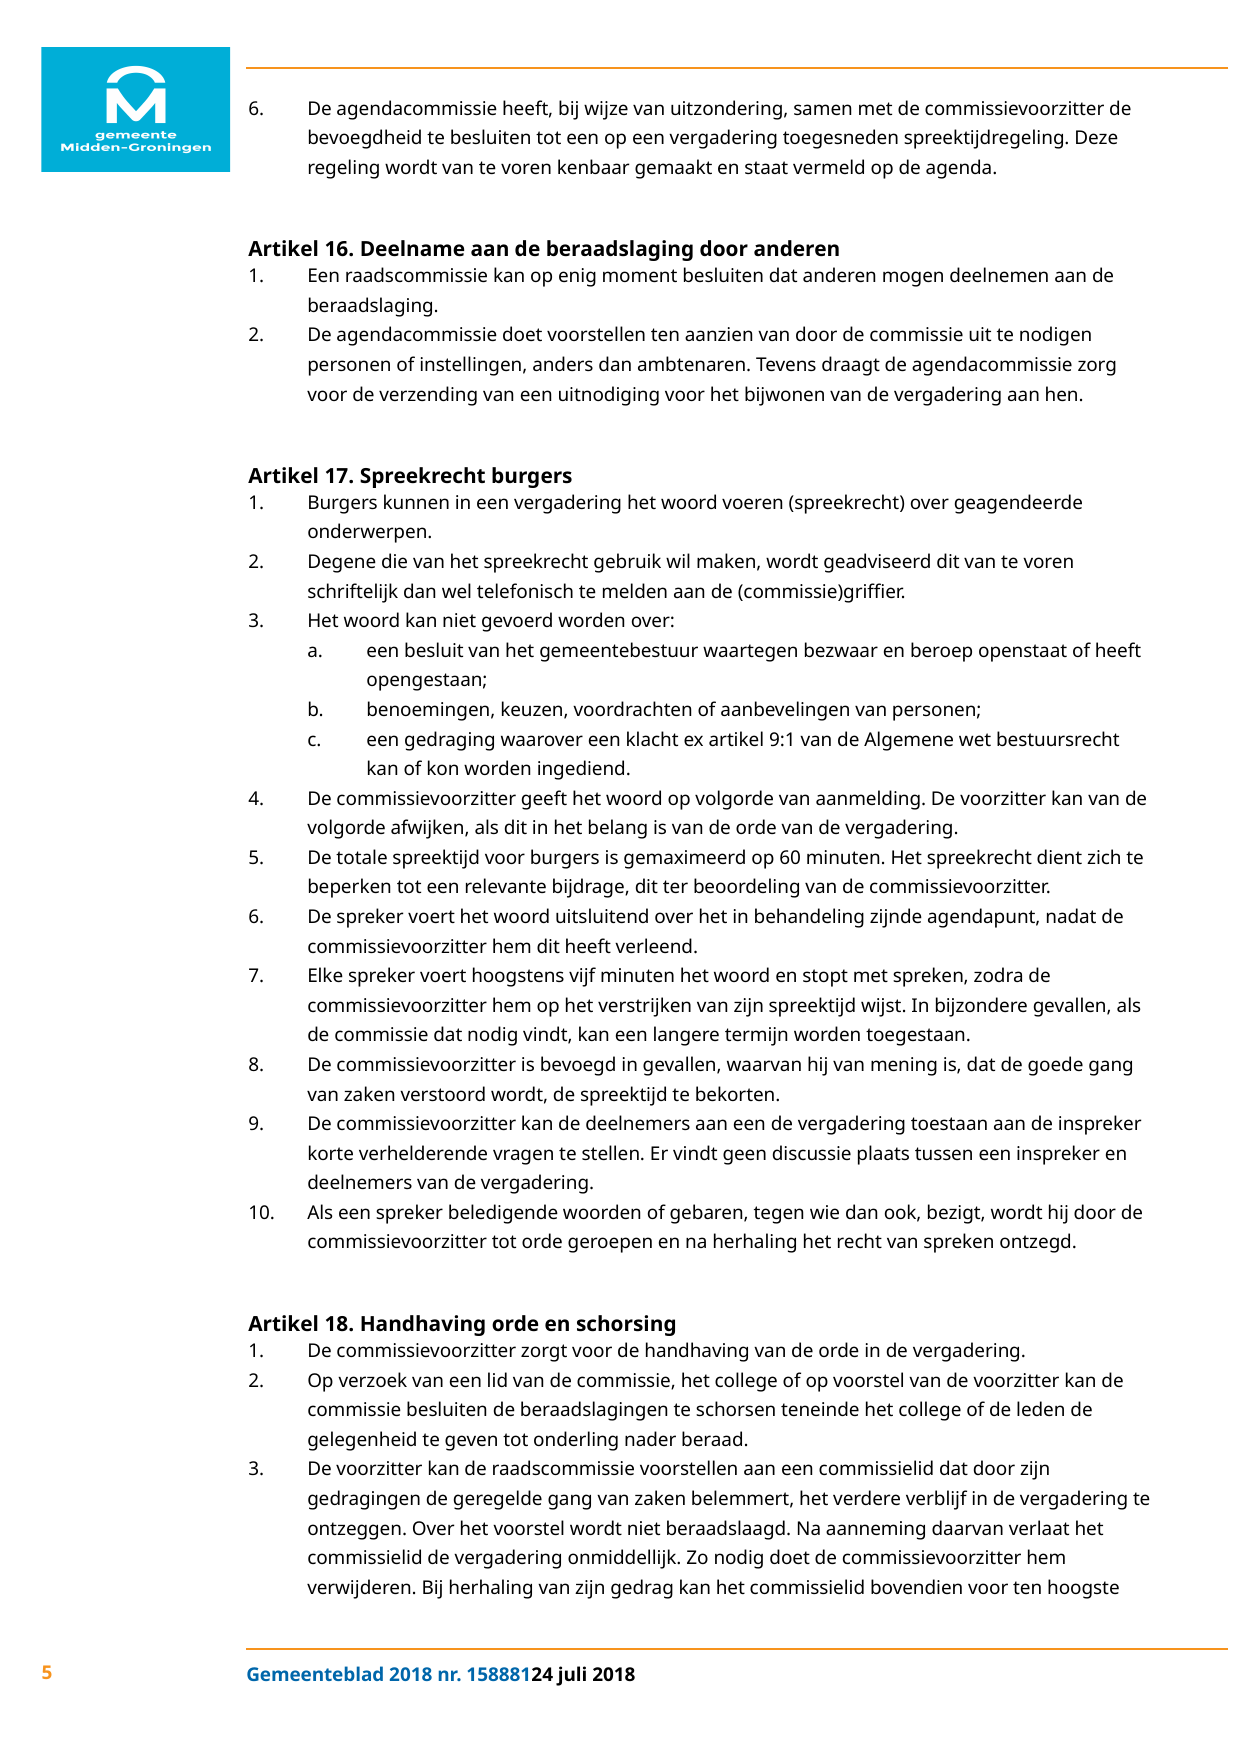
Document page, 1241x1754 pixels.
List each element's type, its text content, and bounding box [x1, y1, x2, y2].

list De totale spreektijd voor burgers is gemaximeerd op 60 minuten. Het spreekrecht dient zich te beperken tot een relevante bijdrage, dit ter beoordeling van de commissievoorzitter. [248, 844, 1152, 899]
text Artikel 16. Deelname aan de beraadslaging door anderen [248, 234, 1152, 262]
list Als een spreker beledigende woorden of gebaren, tegen wie dan ook, bezigt, wordt hij door de commissievoorzitter tot orde geroepen en na herhaling het recht van spreken ontzegd. [248, 1199, 1152, 1254]
list benoemingen, keuzen, voordrachten of aanbevelingen van personen; [307, 696, 1152, 722]
picture [108, 66, 164, 82]
list De commissievoorzitter zorgt voor de handhaving van de orde in de vergadering. [248, 1337, 1152, 1363]
list De voorzitter kan de raadscommissie voorstellen aan een commissielid dat door zijn gedragingen de geregelde gang van zaken belemmert, het verdere verblijf in de vergadering te ontzeggen. Over het voorstel wordt niet beraadslaagd. Na aanneming daarvan verlaat het commissielid de vergadering onmiddellijk. Zo nodig doet de commissievoorzitter hem verwijderen. Bij herhaling van zijn gedrag kan het commissielid bovendien voor ten hoogste [248, 1456, 1152, 1599]
list Een raadscommissie kan op enig moment besluiten dat anderen mogen deelnemen aan de beraadslaging. [248, 262, 1152, 318]
list een besluit van het gemeentebestuur waartegen bezwaar en beroep openstaat of heeft opengestaan; [307, 637, 1152, 692]
list De spreker voert het woord uitsluitend over het in behandeling zijnde agendapunt, nadat de commissievoorzitter hem dit heeft verleend. [248, 903, 1152, 959]
list De commissievoorzitter geeft het woord op volgorde van aanmelding. De voorzitter kan van de volgorde afwijken, als dit in het belang is van de orde van de vergadering. [248, 785, 1152, 840]
list een gedraging waarover een klacht ex artikel 9:1 van de Algemene wet bestuursrecht kan of kon worden ingediend. [307, 726, 1152, 781]
list De commissievoorzitter kan de deelnemers aan een de vergadering toestaan aan de inspreker korte verhelderende vragen te stellen. Er vindt geen discussie plaats tussen een inspreker en deelnemers van de vergadering. [248, 1110, 1152, 1195]
list Elke spreker voert hoogstens vijf minuten het woord en stopt met spreken, zodra de commissievoorzitter hem op het verstrijken van zijn spreektijd wijst. In bijzondere gevallen, als de commissie dat nodig vindt, kan een langere termijn worden toegestaan. [248, 962, 1152, 1047]
text Artikel 18. Handhaving orde en schorsing [248, 1309, 1152, 1337]
picture [184, 146, 190, 153]
list Op verzoek van een lid van de commissie, het college of op voorstel van de voorzitter kan de commissie besluiten de beraadslagingen te schorsen teneinde het college of de leden de gelegenheid te geven tot onderling nader beraad. [248, 1367, 1152, 1452]
list De commissievoorzitter is bevoegd in gevallen, waarvan hij van mening is, dat de goede gang van zaken verstoord wordt, de spreektijd te bekorten. [248, 1051, 1152, 1107]
list Burgers kunnen in een vergadering het woord voeren (spreekrecht) over geagendeerde onderwerpen. [248, 489, 1152, 544]
list De agendacommissie heeft, bij wijze van uitzondering, samen met de commissievoorzitter de bevoegdheid te besluiten tot een op een vergadering toegesneden spreektijdregeling. Deze regeling wordt van te voren kenbaar gemaakt en staat vermeld op de agenda. [248, 95, 1152, 180]
text Artikel 17. Spreekrecht burgers [248, 461, 1152, 489]
list Het woord kan niet gevoerd worden over: [248, 607, 1152, 633]
picture [107, 89, 165, 122]
list De agendacommissie doet voorstellen ten aanzien van door de commissie uit te nodigen personen of instellingen, anders dan ambtenaren. Tevens draagt de agendacommissie zorg voor de verzending van een uitnodiging voor het bijwonen van de vergadering aan hen. [248, 322, 1152, 406]
list Degene die van het spreekrecht gebruik wil maken, wordt geadviseerd dit van te voren schriftelijk dan wel telefonisch te melden aan de (commissie)griffier. [248, 548, 1152, 604]
